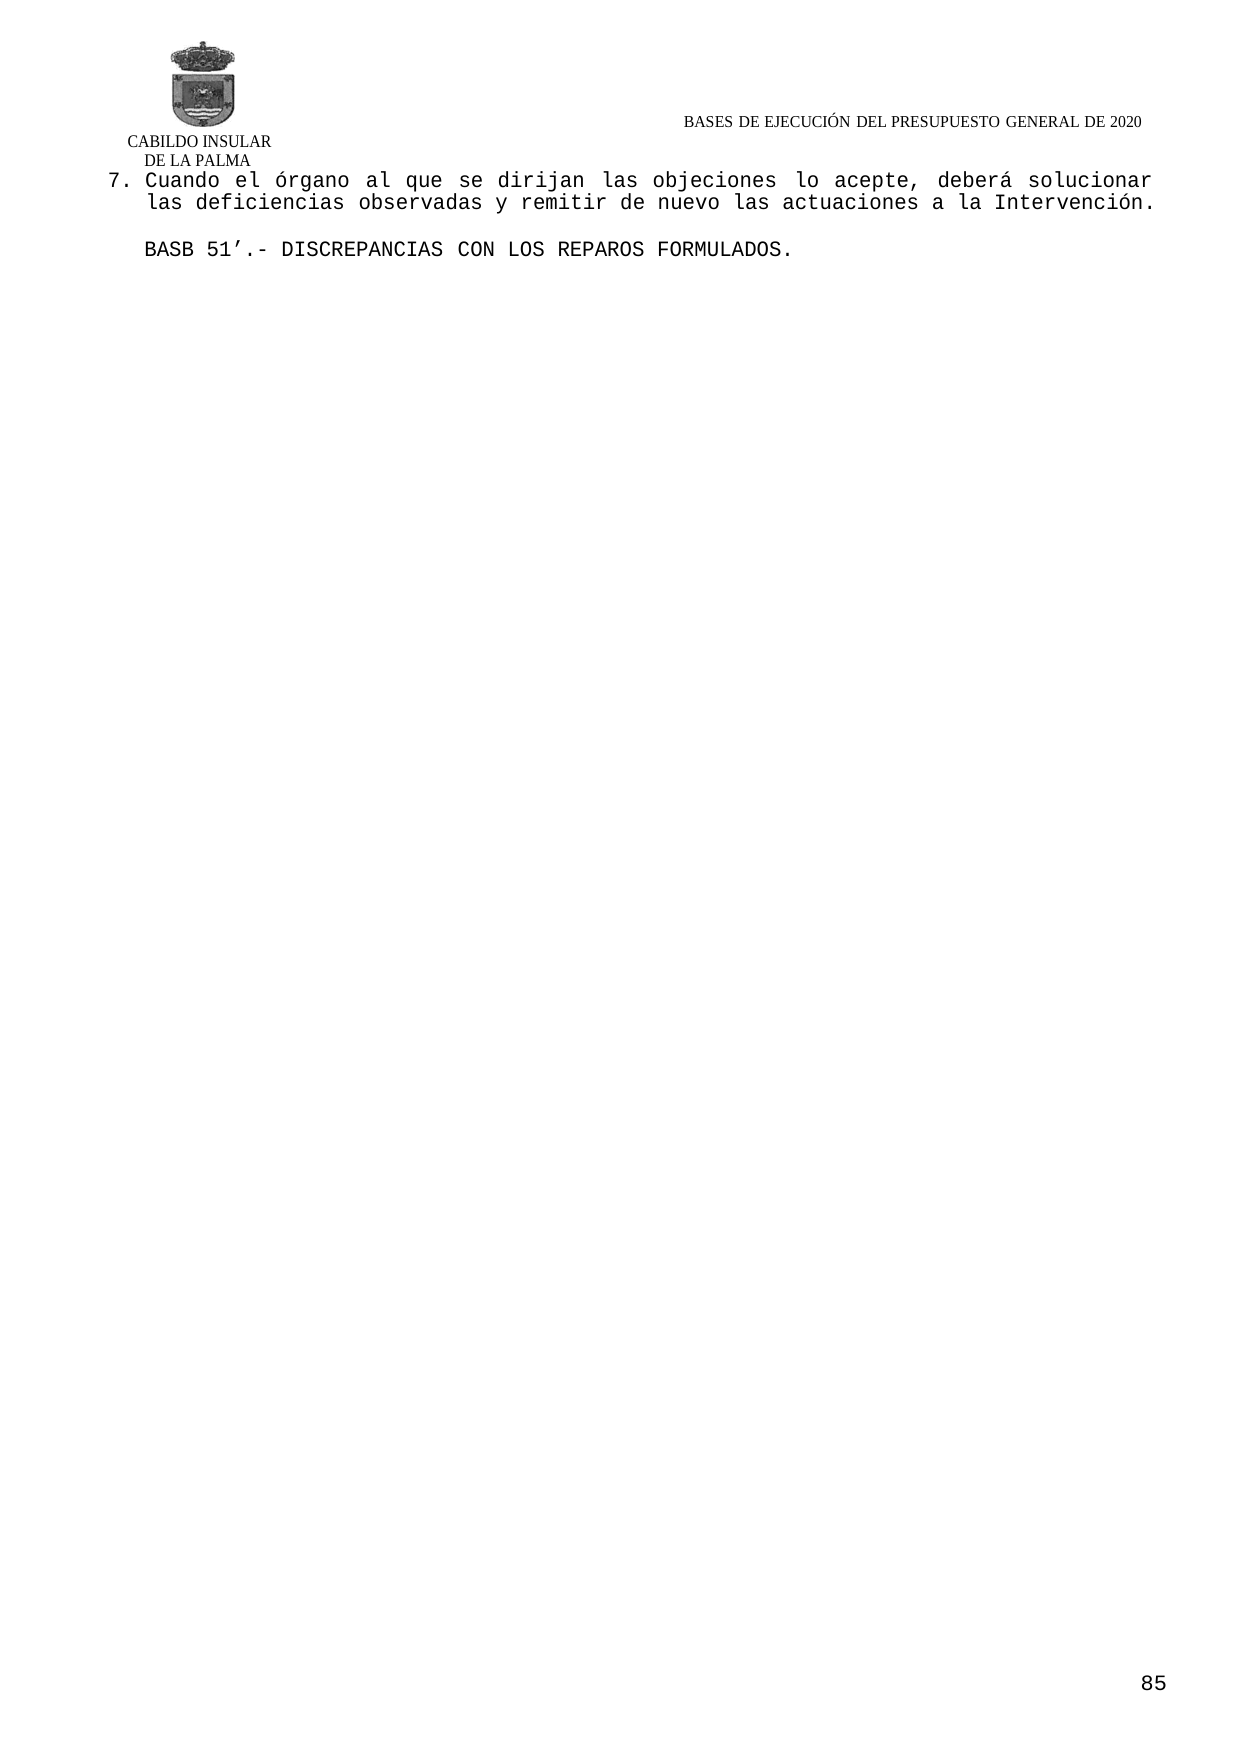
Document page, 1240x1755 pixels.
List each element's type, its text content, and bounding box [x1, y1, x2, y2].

picture [170, 41, 235, 127]
text 7. Cuando el órgano al que se dirijan las objeciones lo acepte, deberá solucionar las deficiencias observadas y remitir de nuevo las actuaciones a la Intervención. [108, 169, 1161, 216]
text BASB 51’.- DISCREPANCIAS CON LOS REPAROS FORMULADOS. [144, 238, 1237, 263]
